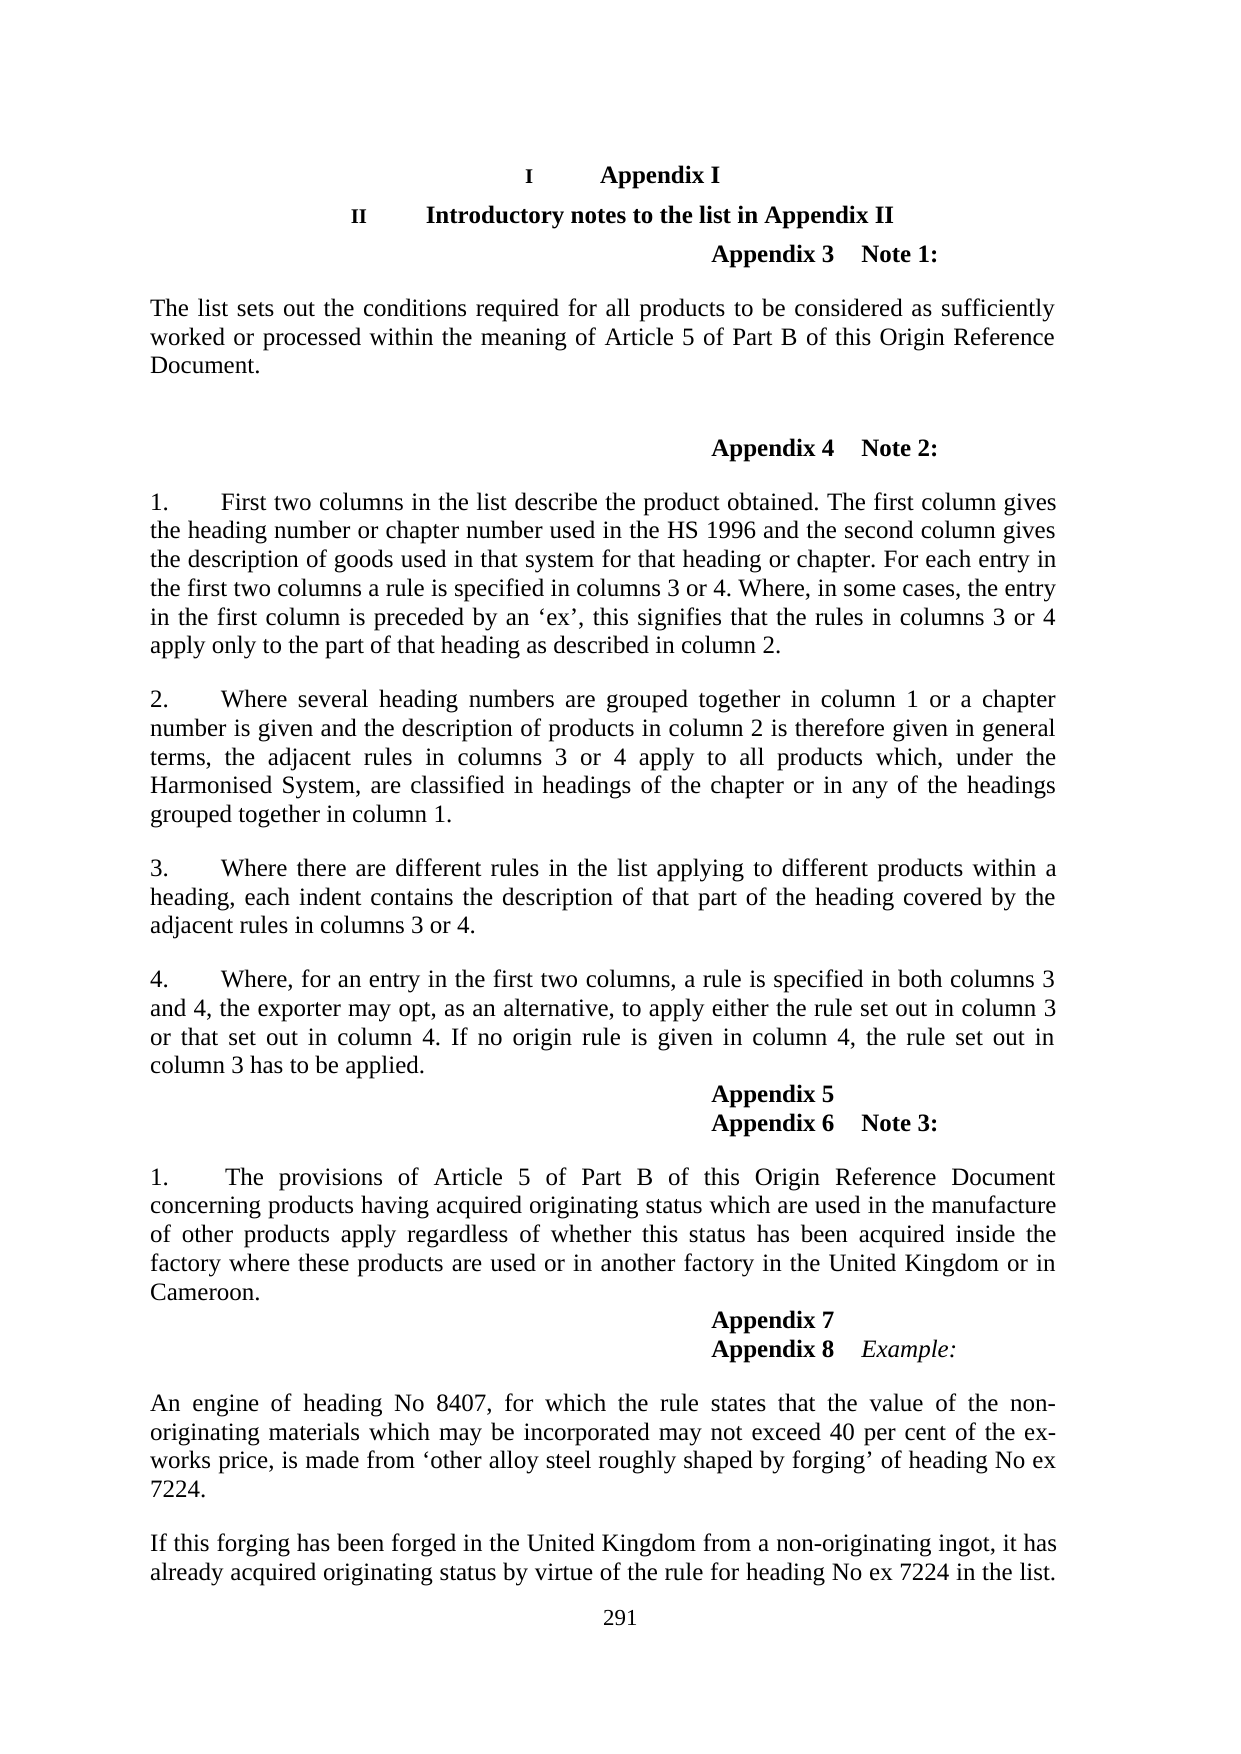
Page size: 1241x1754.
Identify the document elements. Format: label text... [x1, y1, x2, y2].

subtitle Note 1: [711, 239, 1090, 268]
list Where there are different rules in the list applying to different products within a heading, each indent contains the description of that part of the heading covered by the adjacent rules in columns 3 or 4. [150, 853, 1057, 939]
list The provisions of Article 5 of Part B of this Origin Reference Document concerning products having acquired originating status which are used in the manufacture of other products apply regardless of whether this status has been acquired inside the factory where these products are used or in another factory in the United Kingdom or in Cameroon. [150, 1162, 1057, 1306]
text An engine of heading No 8407, for which the rule states that the value of the non-originating materials which may be incorporated may not exceed 40 per cent of the ex-works price, is made from ‘other alloy steel roughly shaped by forging’ of heading No ex 7224. [150, 1388, 1057, 1503]
list Where several heading numbers are grouped together in column 1 or a chapter number is given and the description of products in column 2 is therefore given in general terms, the adjacent rules in columns 3 or 4 apply to all products which, under the Harmonised System, are classified in headings of the chapter or in any of the headings grouped together in column 1. [150, 684, 1057, 828]
list First two columns in the list describe the product obtained. The first column gives the heading number or chapter number used in the HS 1996 and the second column gives the description of goods used in that system for that heading or chapter. For each entry in the first two columns a rule is specified in columns 3 or 4. Where, in some cases, the entry in the first column is preceded by an ‘ex’, this signifies that the rules in columns 3 or 4 apply only to the part of that heading as described in column 2. [150, 487, 1057, 659]
text The list sets out the conditions required for all products to be considered as sufficiently worked or processed within the meaning of Article 5 of Part B of this Origin Reference Document. [150, 293, 1057, 379]
subtitle Introductory notes to the list in Appendix II [150, 200, 1095, 228]
subtitle Appendix I [150, 160, 1095, 189]
subtitle Note 3: [711, 1108, 1090, 1137]
list Where, for an entry in the first two columns, a rule is specified in both columns 3 and 4, the exporter may opt, as an alternative, to apply either the rule set out in column 3 or that set out in column 4. If no origin rule is given in column 4, the rule set out in column 3 has to be applied. [150, 964, 1057, 1079]
subtitle Example: [711, 1334, 1090, 1363]
text If this forging has been forged in the United Kingdom from a non-originating ingot, it has already acquired originating status by virtue of the rule for heading No ex 7224 in the list. [150, 1528, 1058, 1586]
subtitle Note 2: [711, 433, 1090, 462]
